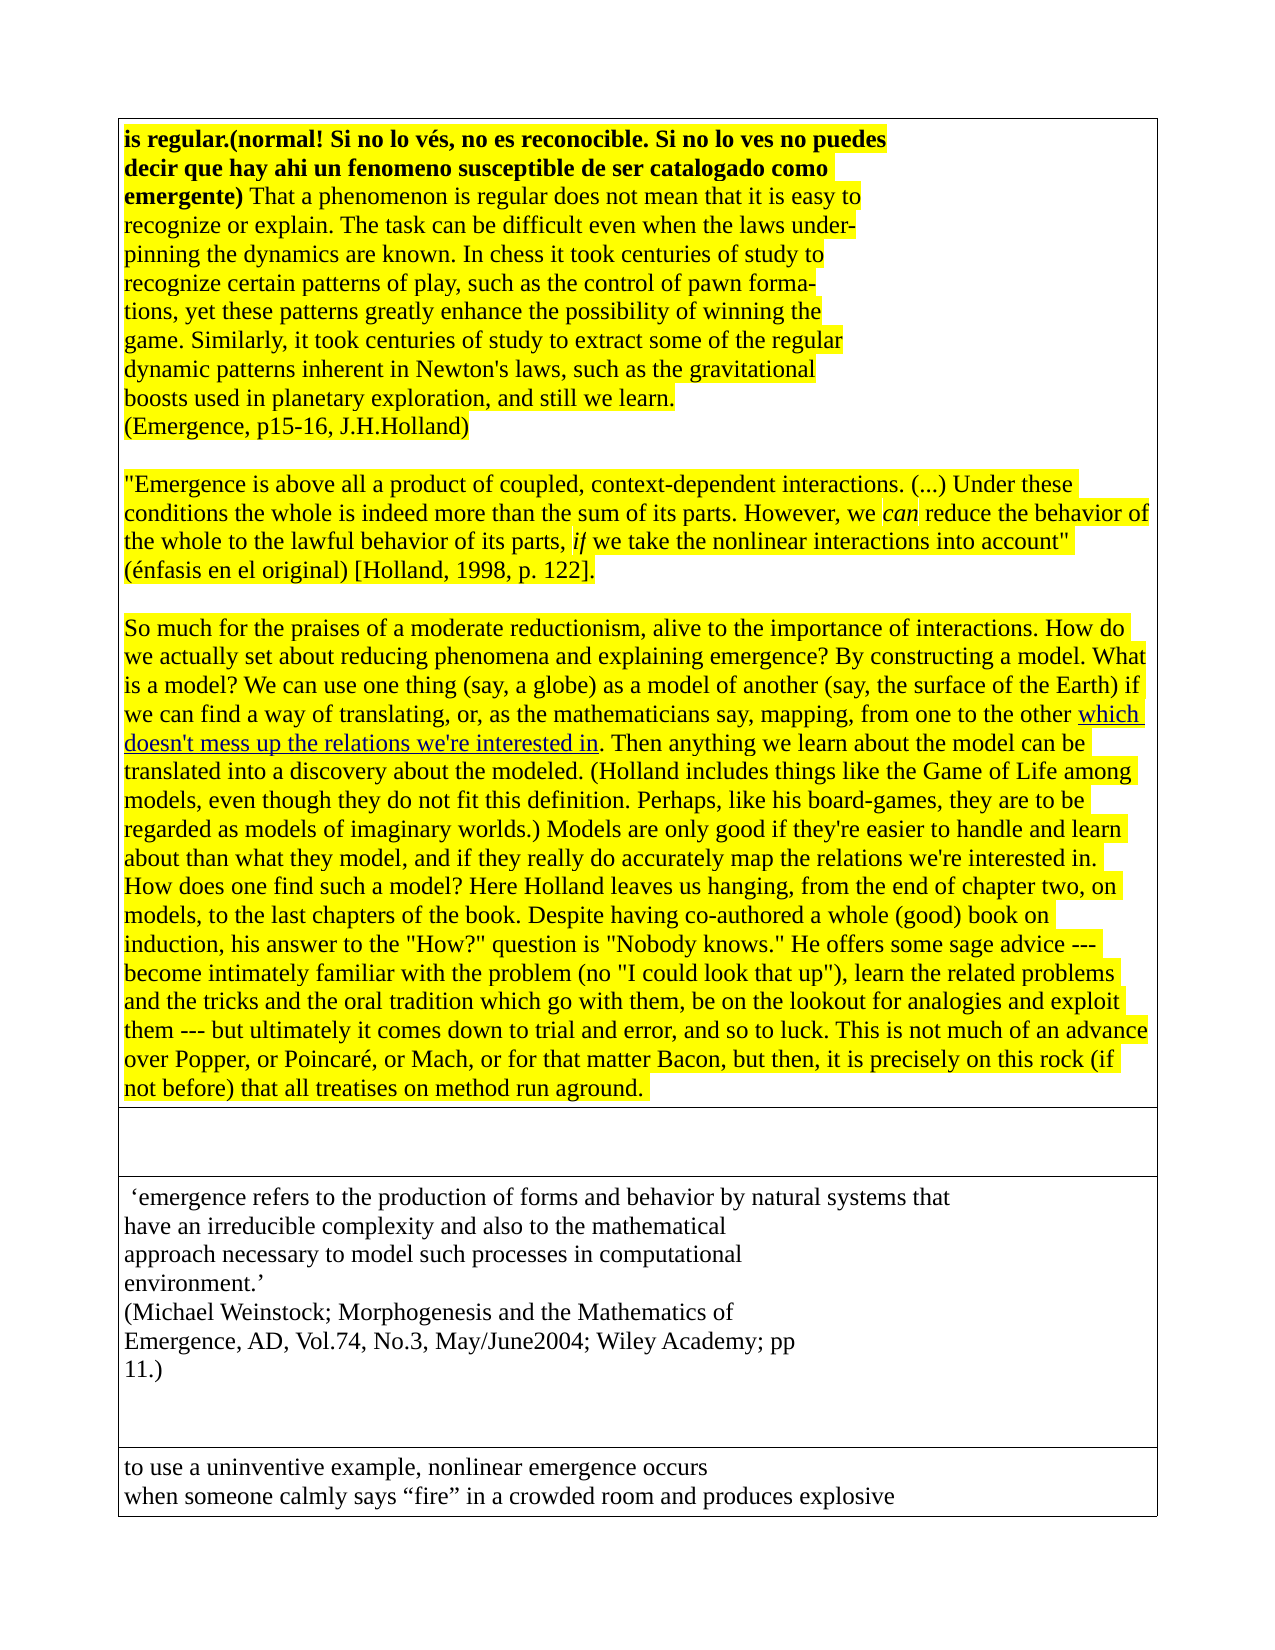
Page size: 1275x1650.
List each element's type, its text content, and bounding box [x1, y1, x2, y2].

table_cell ‘emergence refers to the production of forms and behavior by natural systems that have an irreducible complexity and also to the mathematical approach necessary to model such processes in computational environment.’ (Michael Weinstock; Morphogenesis and the Mathematics of Emergence, AD, Vol.74, No.3, May/June2004; Wiley Academy; pp 11.) [119, 1177, 1157, 1447]
table_cell is regular.(normal! Si no lo vés, no es reconocible. Si no lo ves no puedes decir que hay ahi un fenomeno susceptible de ser catalogado como emergente) That a phenomenon is regular does not mean that it is easy to recognize or explain. The task can be difficult even when the laws under- pinning the dynamics are known. In chess it took centuries of study to recognize certain patterns of play, such as the control of pawn forma- tions, yet these patterns greatly enhance the possibility of winning the game. Similarly, it took centuries of study to extract some of the regular dynamic patterns inherent in Newton's laws, such as the gravitational boosts used in planetary exploration, and still we learn. (Emergence, p15-16, J.H.Holland) "Emergence is above all a product of coupled, context-dependent interactions. (...) Under these conditions the whole is indeed more than the sum of its parts. However, we can reduce the behavior of the whole to the lawful behavior of its parts, if we take the nonlinear interactions into account" (énfasis en el original) [Holland, 1998, p. 122]. So much for the praises of a moderate reductionism, alive to the importance of interactions. How do we actually set about reducing phenomena and explaining emergence? By constructing a model. What is a model? We can use one thing (say, a globe) as a model of another (say, the surface of the Earth) if we can find a way of translating, or, as the mathematicians say, mapping, from one to the other which doesn't mess up the relations we're interested in. Then anything we learn about the model can be translated into a discovery about the modeled. (Holland includes things like the Game of Life among models, even though they do not fit this definition. Perhaps, like his board-games, they are to be regarded as models of imaginary worlds.) Models are only good if they're easier to handle and learn about than what they model, and if they really do accurately map the relations we're interested in. How does one find such a model? Here Holland leaves us hanging, from the end of chapter two, on models, to the last chapters of the book. Despite having co-authored a whole (good) book on induction, his answer to the "How?" question is "Nobody knows." He offers some sage advice --- become intimately familiar with the problem (no "I could look that up"), learn the related problems and the tricks and the oral tradition which go with them, be on the lookout for analogies and exploit them --- but ultimately it comes down to trial and error, and so to luck. This is not much of an advance over Popper, or Poincaré, or Mach, or for that matter Bacon, but then, it is precisely on this rock (if not before) that all treatises on method run aground. [119, 119, 1157, 1107]
table_cell to use a uninventive example, nonlinear emergence occurs when someone calmly says “fire” in a crowded room and produces explosive [119, 1448, 1157, 1516]
table_cell [119, 1108, 1157, 1176]
